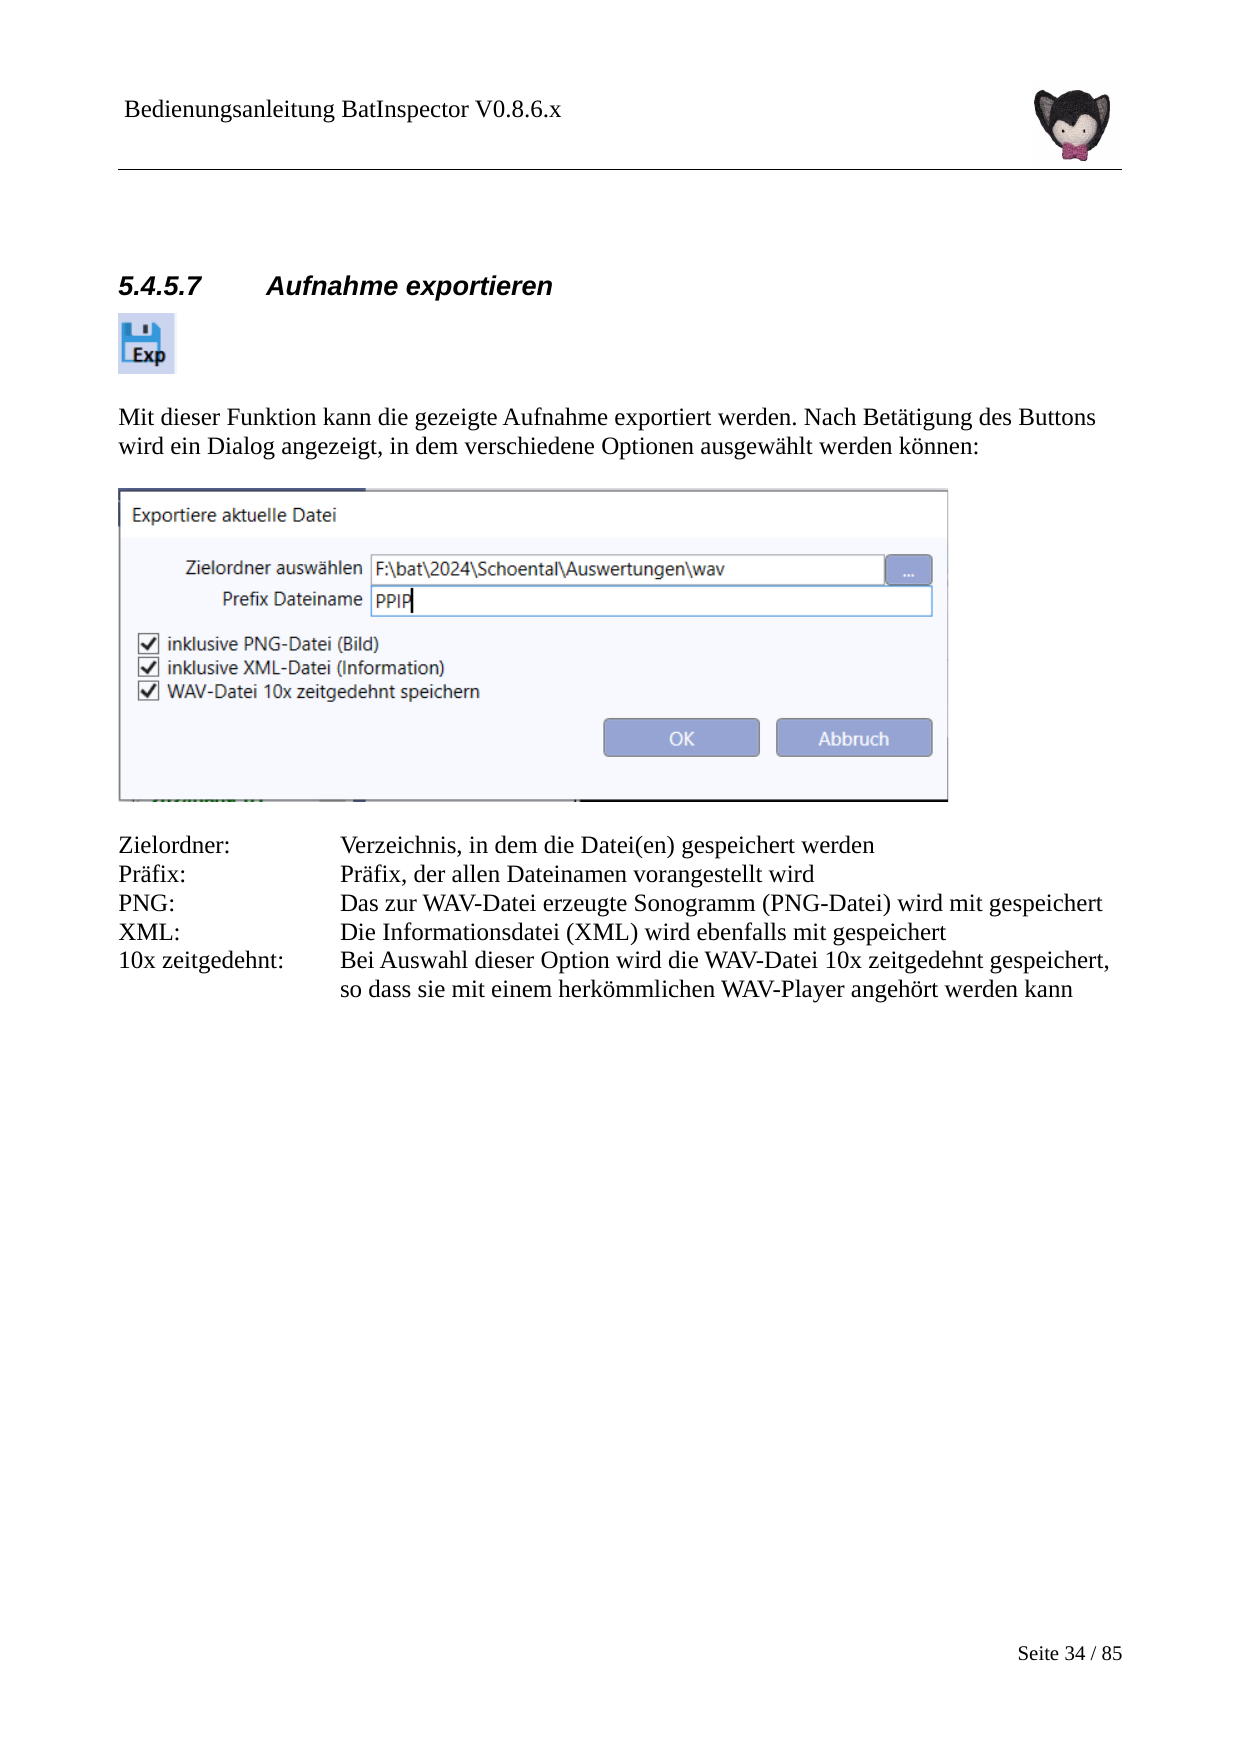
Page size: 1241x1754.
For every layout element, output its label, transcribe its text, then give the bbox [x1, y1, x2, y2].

text 10x zeitgedehnt: Bei Auswahl dieser Option wird die WAV-Datei 10x zeitgedehnt gespeichert, so dass sie mit einem herkömmlichen WAV-Player angehört werden kann [118, 946, 1122, 1003]
text PNG: Das zur WAV-Datei erzeugte Sonogramm (PNG-Datei) wird mit gespeichert [118, 888, 1122, 917]
picture [118, 488, 949, 802]
picture [1030, 80, 1119, 169]
text Mit dieser Funktion kann die gezeigte Aufnahme exportiert werden. Nach Betätigung des Buttons wird ein Dialog angezeigt, in dem verschiedene Optionen ausgewählt werden können: [118, 402, 1122, 459]
text XML: Die Informationsdatei (XML) wird ebenfalls mit gespeichert [118, 917, 1122, 946]
subtitle Aufnahme exportieren [118, 269, 1122, 301]
text Zielordner: Verzeichnis, in dem die Datei(en) gespeichert werden [118, 831, 1122, 859]
picture [118, 313, 177, 374]
text Präfix: Präfix, der allen Dateinamen vorangestellt wird [118, 859, 1122, 888]
